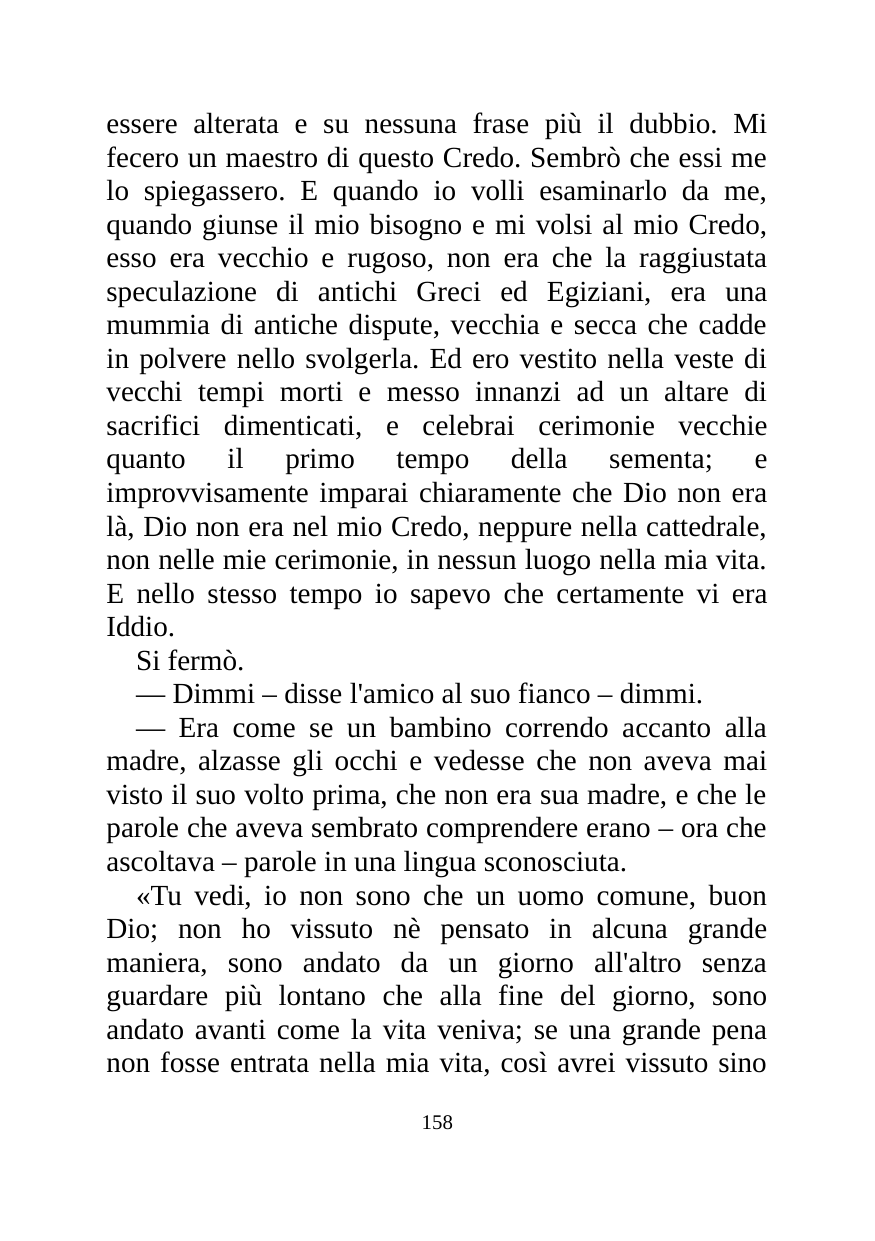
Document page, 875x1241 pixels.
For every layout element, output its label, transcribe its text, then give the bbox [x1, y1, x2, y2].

text — Dimmi – disse l'amico al suo fianco – dimmi. [106, 676, 768, 710]
text «Tu vedi, io non sono che un uomo comune, buon Dio; non ho vissuto nè pensato in alcuna grande maniera, sono andato da un giorno all'altro senza guardare più lontano che alla fine del giorno, sono andato avanti come la vita veniva; se una grande pena non fosse entrata nella mia vita, così avrei vissuto sino [106, 878, 768, 1079]
text — Era come se un bambino correndo accanto alla madre, alzasse gli occhi e vedesse che non aveva mai visto il suo volto prima, che non era sua madre, e che le parole che aveva sembrato comprendere erano – ora che ascoltava – parole in una lingua sconosciuta. [106, 710, 768, 878]
text essere alterata e su nessuna frase più il dubbio. Mi fecero un maestro di questo Credo. Sembrò che essi me lo spiegassero. E quando io volli esaminarlo da me, quando giunse il mio bisogno e mi volsi al mio Credo, esso era vecchio e rugoso, non era che la raggiustata speculazione di antichi Greci ed Egiziani, era una mummia di antiche dispute, vecchia e secca che cadde in polvere nello svolgerla. Ed ero vestito nella veste di vecchi tempi morti e messo innanzi ad un altare di sacrifici dimenticati, e celebrai cerimonie vecchie quanto il primo tempo della sementa; e improvvisamente imparai chiaramente che Dio non era là, Dio non era nel mio Credo, neppure nella cattedrale, non nelle mie cerimonie, in nessun luogo nella mia vita. E nello stesso tempo io sapevo che certamente vi era Iddio. [106, 106, 768, 643]
text Si fermò. [106, 643, 768, 676]
